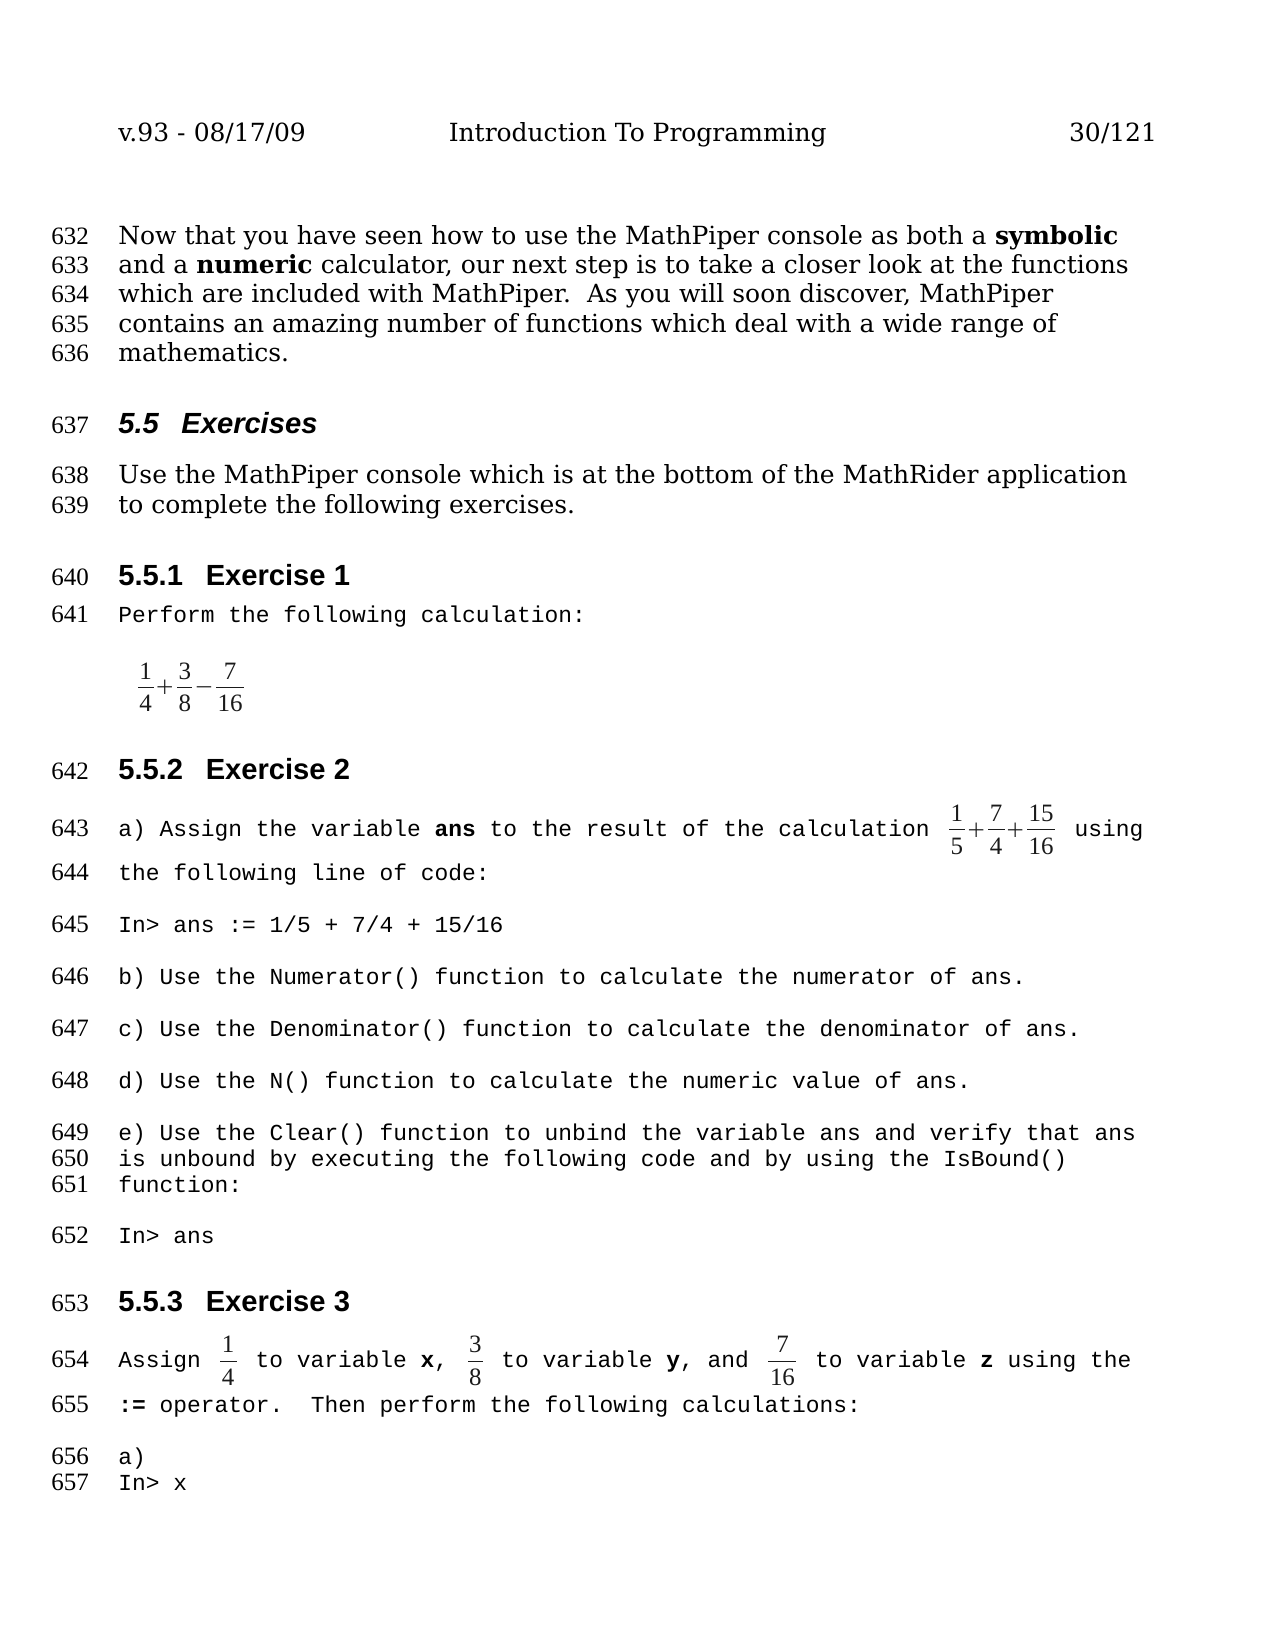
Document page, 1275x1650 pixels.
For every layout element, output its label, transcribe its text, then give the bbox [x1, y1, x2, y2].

text b) Use the Numerator() function to calculate the numerator of ans. [118, 966, 1157, 991]
text e) Use the Clear() function to unbind the variable ans and verify that ans is unbound by executing the following code and by using the IsBound() function: [118, 1121, 1157, 1199]
text Use the MathPiper console which is at the bottom of the MathRider application to complete the following exercises. [118, 461, 1157, 519]
text a) [118, 1445, 1157, 1471]
subtitle Exercise 1 [118, 558, 1157, 592]
subtitle Exercise 2 [118, 752, 1157, 786]
text Now that you have seen how to use the MathPiper console as both a symbolic and a numeric calculator, our next step is to take a closer look at the functions which are included with MathPiper. As you will soon discover, MathPiper contains an amazing number of functions which deal with a wide range of mathematics. [118, 221, 1157, 367]
text d) Use the N() function to calculate the numeric value of ans. [118, 1069, 1157, 1095]
text In> ans := 1/5 + 7/4 + 15/16 [118, 914, 1157, 939]
text In> x [118, 1471, 1157, 1497]
text In> ans [118, 1225, 1157, 1251]
subtitle Exercise 3 [118, 1284, 1157, 1317]
text Perform the following calculation: [118, 604, 1157, 629]
text a) Assign the variable ans to the result of the calculationusing the following line of code: [118, 798, 1157, 888]
text c) Use the Denominator() function to calculate the denominator of ans. [118, 1017, 1157, 1043]
subtitle Exercises [118, 406, 1157, 440]
text Assignto variable x,to variable y, andto variable z using the := operator. Then perform the following calculations: [118, 1329, 1157, 1419]
